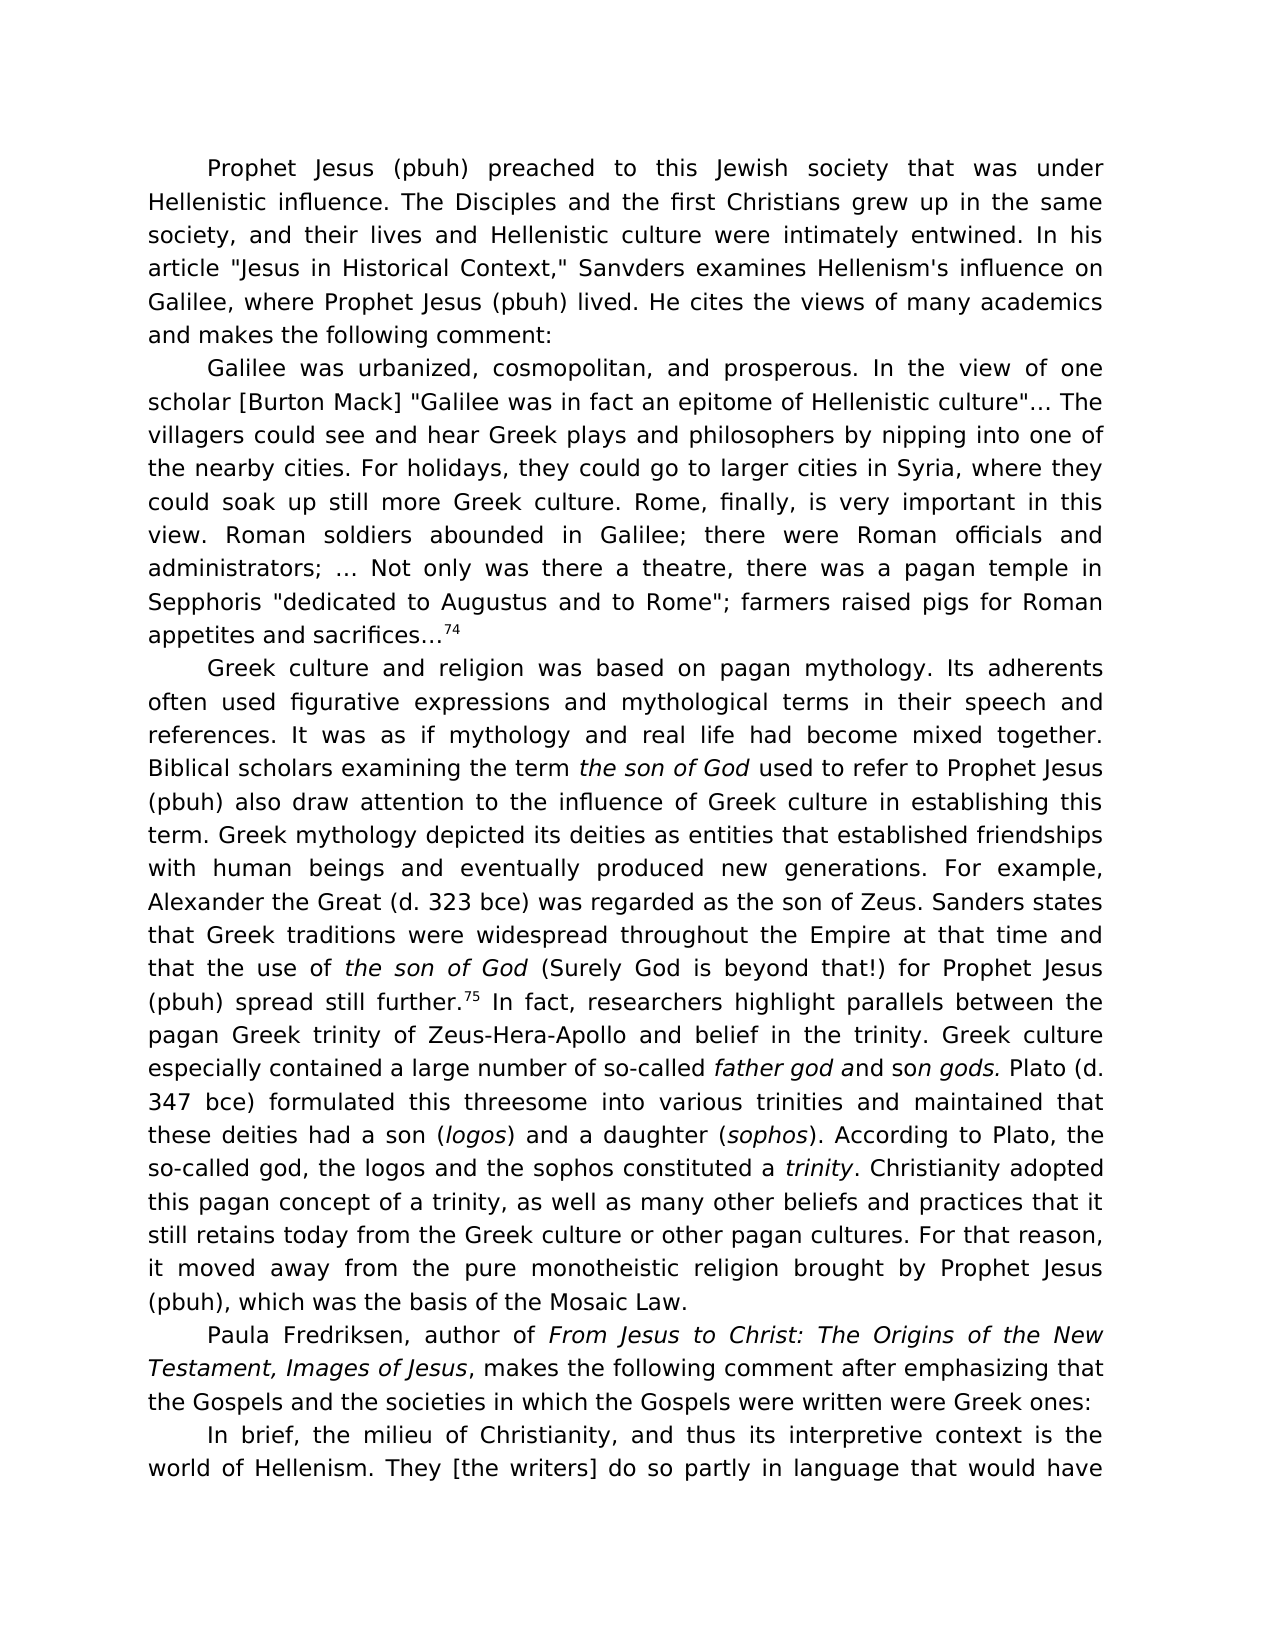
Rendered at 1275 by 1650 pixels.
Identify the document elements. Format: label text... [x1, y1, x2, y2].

text Greek culture and religion was based on pagan mythology. Its adherents often used figurative expressions and mythological terms in their speech and references. It was as if mythology and real life had become mixed together. Biblical scholars examining the term the son of God used to refer to Prophet Jesus (pbuh) also draw attention to the influence of Greek culture in establishing this term. Greek mythology depicted its deities as entities that established friendships with human beings and eventually produced new generations. For example, Alexander the Great (d. 323 bce) was regarded as the son of Zeus. Sanders states that Greek traditions were widespread throughout the Empire at that time and that the use of the son of God (Surely God is beyond that!) for Prophet Jesus (pbuh) spread still further.75 In fact, researchers highlight parallels between the pagan Greek trinity of Zeus-Hera-Apollo and belief in the trinity. Greek culture especially contained a large number of so-called father god and son gods. Plato (d. 347 bce) formulated this threesome into various trinities and maintained that these deities had a son (logos) and a daughter (sophos). According to Plato, the so-called god, the logos and the sophos constituted a trinity. Christianity adopted this pagan concept of a trinity, as well as many other beliefs and practices that it still retains today from the Greek culture or other pagan cultures. For that reason, it moved away from the pure monotheistic religion brought by Prophet Jesus (pbuh), which was the basis of the Mosaic Law. [148, 650, 1104, 1317]
text In brief, the milieu of Christianity, and thus its interpretive context is the world of Hellenism. They [the writers] do so partly in language that would have [148, 1417, 1104, 1483]
text Paula Fredriksen, author of From Jesus to Christ: The Origins of the New Testament, Images of Jesus, makes the following comment after emphasizing that the Gospels and the societies in which the Gospels were written were Greek ones: [148, 1317, 1104, 1417]
text Galilee was urbanized, cosmopolitan, and prosperous. In the view of one scholar [Burton Mack] "Galilee was in fact an epitome of Hellenistic culture"… The villagers could see and hear Greek plays and philosophers by nipping into one of the nearby cities. For holidays, they could go to larger cities in Syria, where they could soak up still more Greek culture. Rome, finally, is very important in this view. Roman soldiers abounded in Galilee; there were Roman officials and administrators; … Not only was there a theatre, there was a pagan temple in Sepphoris "dedicated to Augustus and to Rome"; farmers raised pigs for Roman appetites and sacrifices…74 [148, 350, 1104, 650]
text Prophet Jesus (pbuh) preached to this Jewish society that was under Hellenistic influence. The Disciples and the first Christians grew up in the same society, and their lives and Hellenistic culture were intimately entwined. In his article "Jesus in Historical Context," Sanvders examines Hellenism's influence on Galilee, where Prophet Jesus (pbuh) lived. He cites the views of many academics and makes the following comment: [148, 150, 1104, 350]
